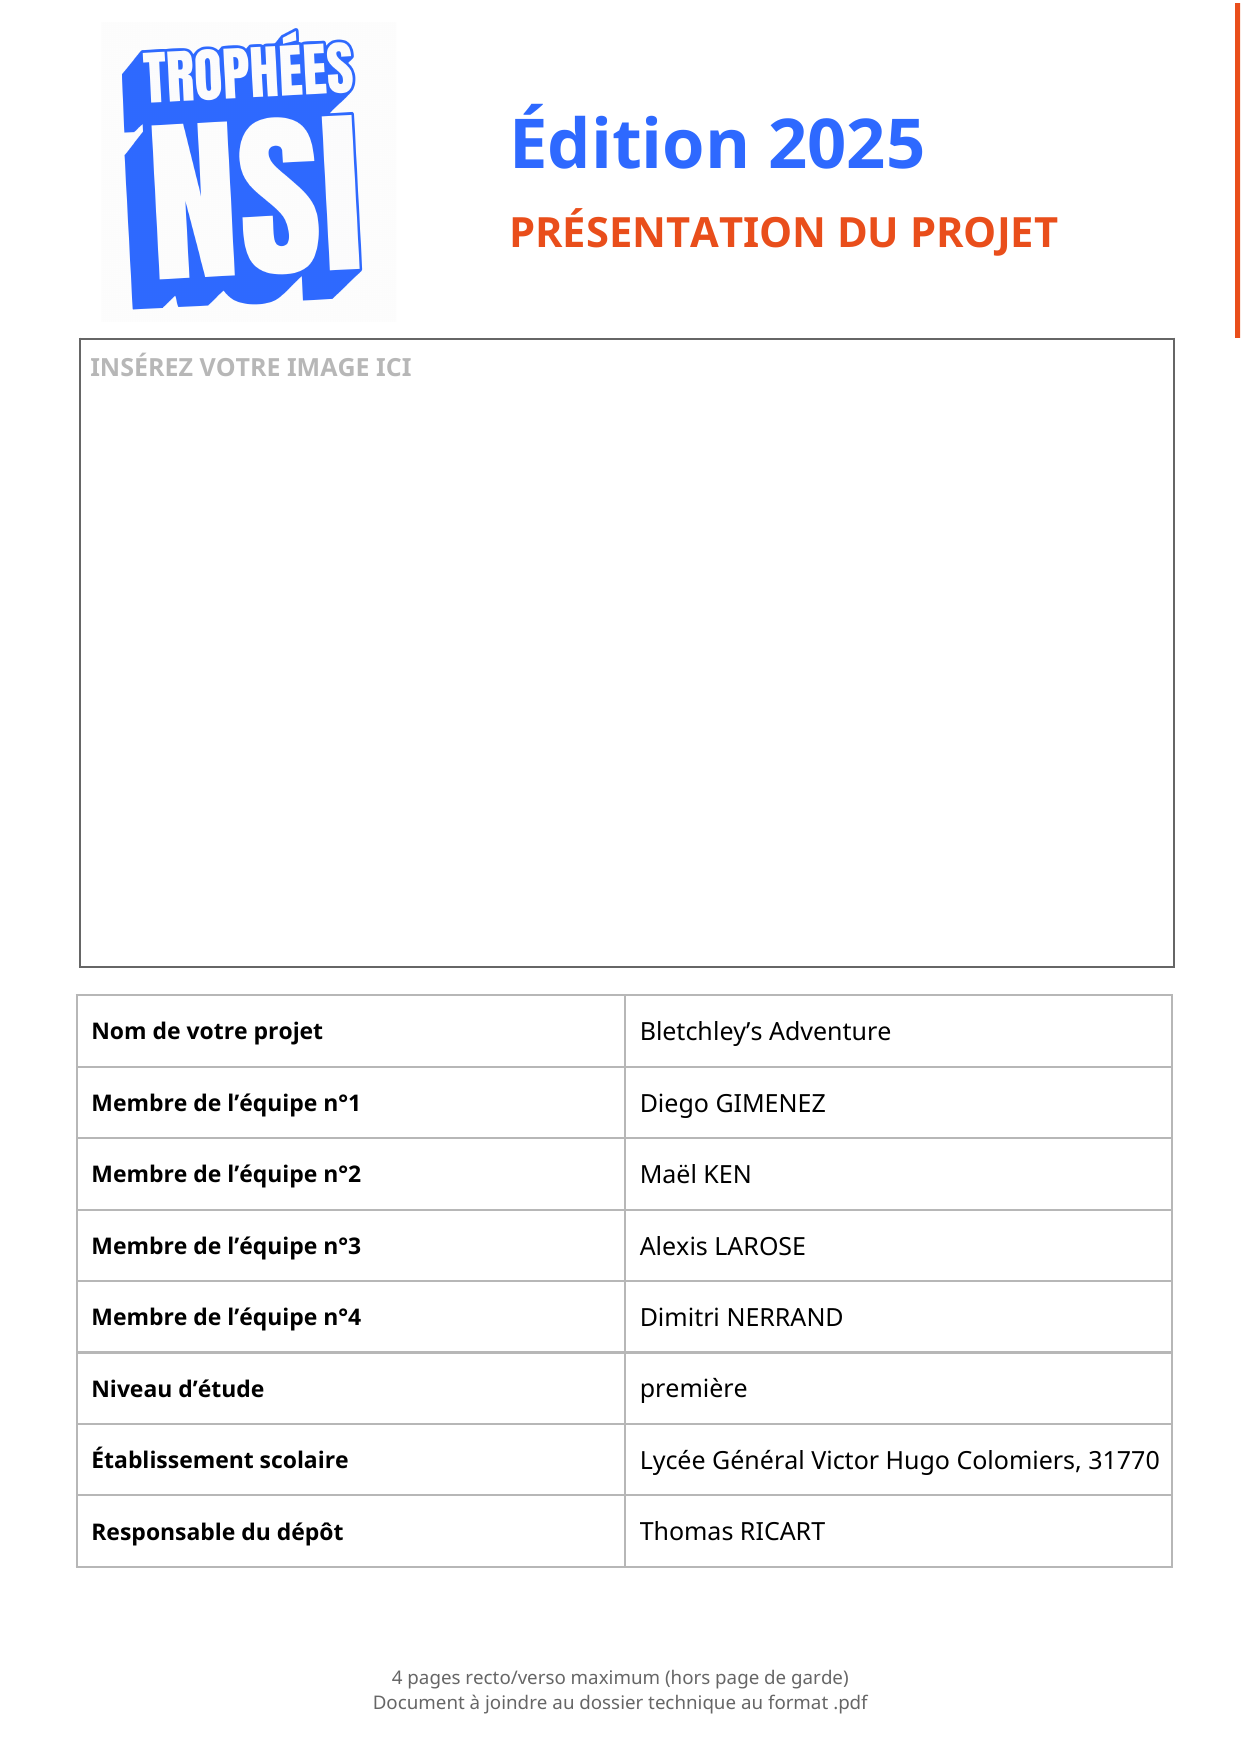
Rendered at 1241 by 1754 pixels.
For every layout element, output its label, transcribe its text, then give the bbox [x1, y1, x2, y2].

table_cell Thomas RICART [626, 1496, 1171, 1566]
table_header Bletchley’s Adventure [626, 996, 1171, 1066]
table_cell première [626, 1354, 1171, 1423]
table_cell Maël KEN [626, 1139, 1171, 1208]
table_cell Membre de l’équipe n°4 [78, 1282, 624, 1351]
table_header INSÉREZ VOTRE IMAGE ICI [81, 340, 1173, 966]
table_header Édition 2025 PRÉSENTATION DU PROJET [498, 8, 1235, 335]
table_cell Niveau d’étude [78, 1354, 624, 1423]
table_cell Diego GIMENEZ [626, 1068, 1171, 1137]
table_header Nom de votre projet [78, 996, 624, 1066]
picture [101, 22, 397, 322]
table_header [3, 8, 496, 335]
table_cell Membre de l’équipe n°2 [78, 1139, 624, 1208]
table_cell Dimitri NERRAND [626, 1282, 1171, 1351]
table_cell Alexis LAROSE [626, 1211, 1171, 1280]
table_cell Lycée Général Victor Hugo Colomiers, 31770 [626, 1425, 1171, 1494]
table_cell Membre de l’équipe n°1 [78, 1068, 624, 1137]
table_cell Établissement scolaire [78, 1425, 624, 1494]
table_cell Responsable du dépôt [78, 1496, 624, 1566]
table_cell Membre de l’équipe n°3 [78, 1211, 624, 1280]
